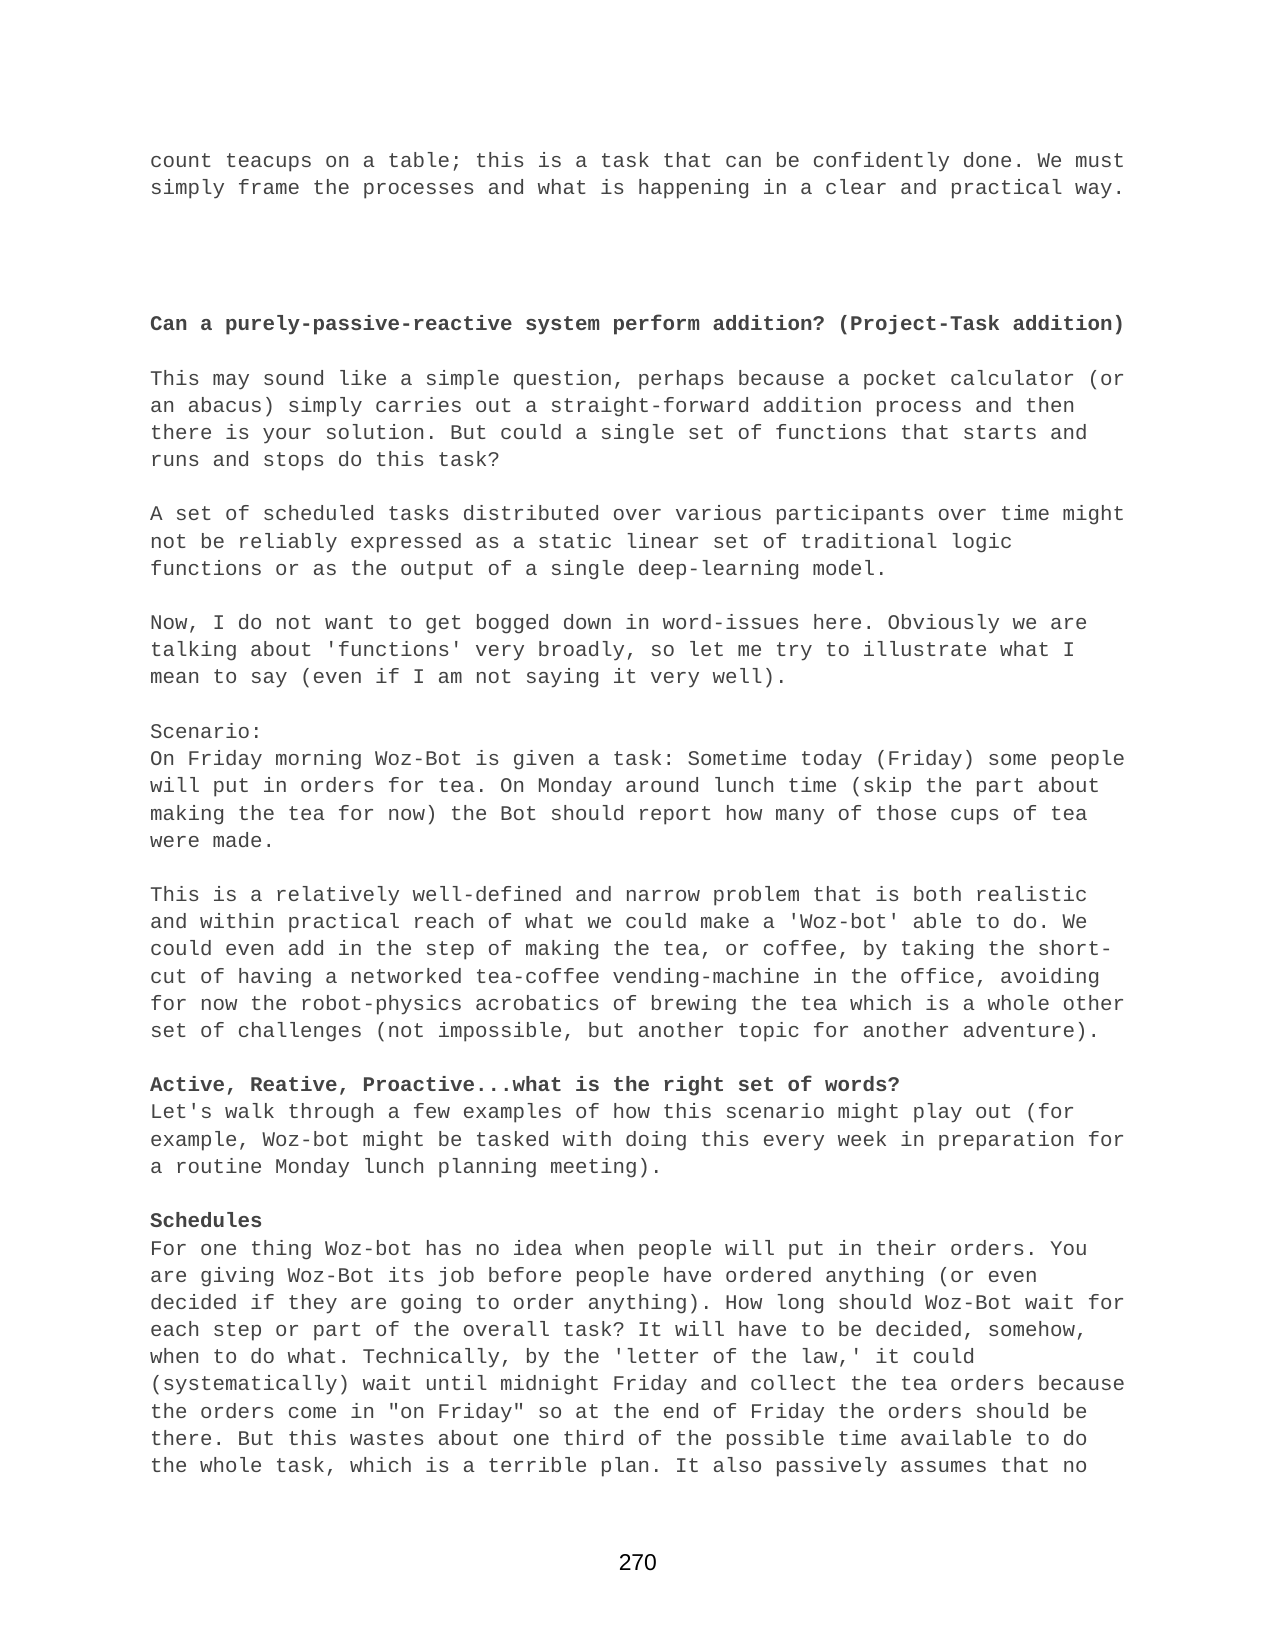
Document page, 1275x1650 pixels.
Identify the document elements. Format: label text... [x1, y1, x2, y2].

text Can a purely-passive-reactive system perform addition? (Project-Task addition) [150, 313, 1125, 337]
text Now, I do not want to get bogged down in word-issues here. Obviously we are talking about 'functions' very broadly, so let me try to illustrate what I mean to say (even if I am not saying it very well). [150, 612, 1125, 690]
text This may sound like a simple question, perhaps because a pocket calculator (or an abacus) simply carries out a straight-forward addition process and then there is your solution. But could a single set of functions that starts and runs and stops do this task? [150, 367, 1125, 473]
text Schedules [150, 1210, 1125, 1234]
text On Friday morning Woz-Bot is given a task: Sometime today (Friday) some people will put in orders for tea. On Monday around lunch time (skip the part about making the tea for now) the Bot should report how many of those cups of tea were made. [150, 748, 1125, 853]
text count teacups on a table; this is a task that can be confidently done. We must simply frame the processes and what is happening in a clear and practical way. [150, 150, 1125, 201]
text This is a relatively well-defined and narrow problem that is both realistic and within practical reach of what we could make a 'Woz-bot' able to do. We could even add in the step of making the tea, or coffee, by taking the short-cut of having a networked tea-coffee vending-machine in the office, avoiding for now the robot-physics acrobatics of brewing the tea which is a whole other set of challenges (not impossible, but another topic for another adventure). [150, 884, 1125, 1044]
text For one thing Woz-bot has no idea when people will put in their orders. You are giving Woz-Bot its job before people have ordered anything (or even decided if they are going to order anything). How long should Woz-Bot wait for each step or part of the overall task? It will have to be decided, somehow, when to do what. Technically, by the 'letter of the law,' it could (systematically) wait until midnight Friday and collect the tea orders because the orders come in "on Friday" so at the end of Friday the orders should be there. But this wastes about one third of the possible time available to do the whole task, which is a terrible plan. It also passively assumes that no [150, 1237, 1125, 1479]
text Let's walk through a few examples of how this scenario might play out (for example, Woz-bot might be tasked with doing this every week in preparation for a routine Monday lunch planning meeting). [150, 1102, 1125, 1179]
text Active, Reative, Proactive...what is the right set of words? [150, 1074, 1125, 1098]
text A set of scheduled tasks distributed over various participants over time might not be reliably expressed as a static linear set of traditional logic functions or as the output of a single deep-learning model. [150, 503, 1125, 581]
text Scenario: [150, 721, 1125, 744]
